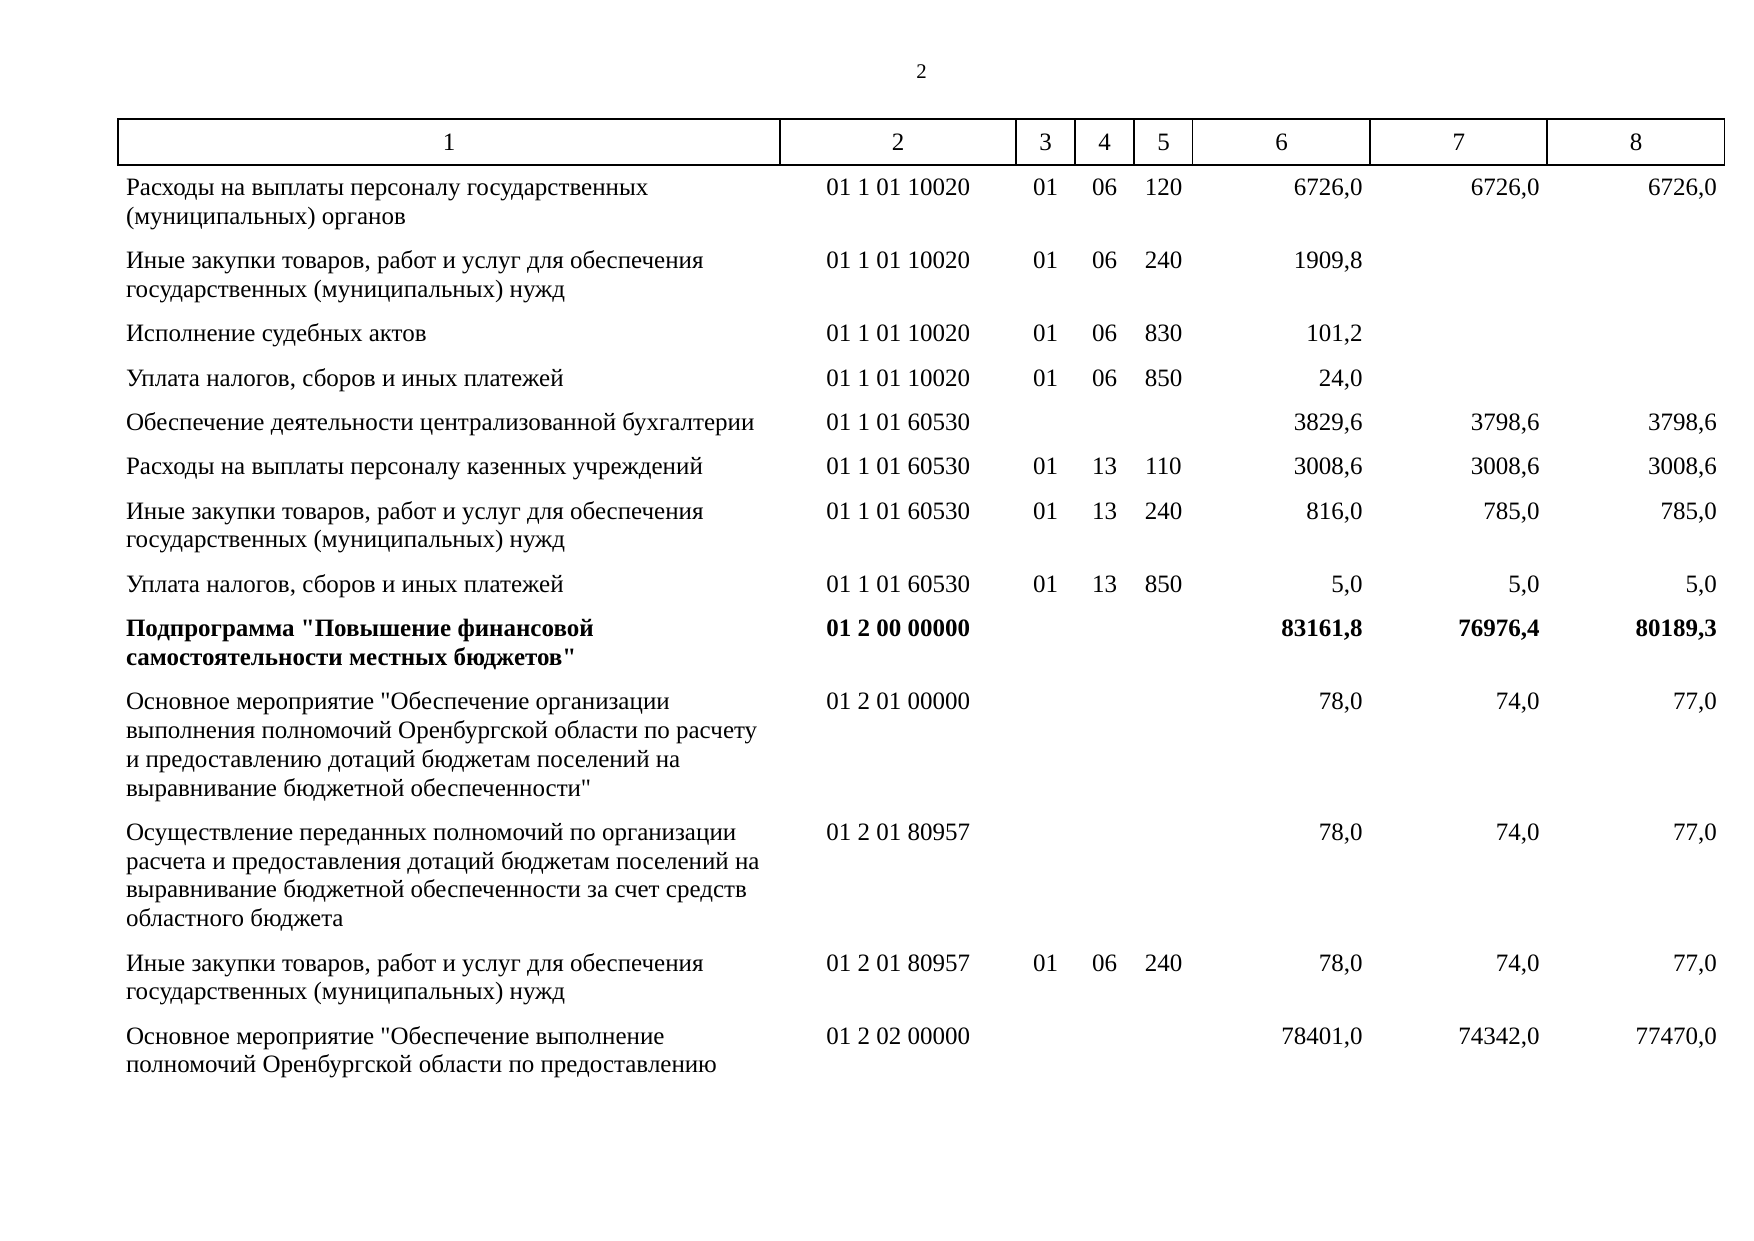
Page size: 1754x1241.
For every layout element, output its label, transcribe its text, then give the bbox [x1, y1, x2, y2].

table_header [1193, 120, 1369, 164]
table_cell 06 [1075, 166, 1134, 237]
table_cell 06 [1075, 310, 1134, 355]
table_header 1 [126, 128, 772, 156]
table_cell 06 [1075, 940, 1134, 1013]
table_cell 830 [1134, 310, 1193, 355]
table_cell 77,0 [1547, 809, 1724, 940]
table_cell 01 [1016, 166, 1075, 237]
table_cell Основное мероприятие "Обеспечение организации выполнения полномочий Оренбургской области по расчету и предоставлению дотаций бюджетам поселений на выравнивание бюджетной обеспеченности" [118, 679, 780, 809]
table_cell 816,0 [1193, 488, 1370, 561]
table_header 2 [788, 128, 1008, 156]
table_cell 5,0 [1193, 561, 1370, 605]
table_cell 850 [1134, 561, 1193, 605]
table_cell 01 2 01 80957 [780, 940, 1016, 1013]
table_cell 01 [1016, 310, 1075, 355]
table_cell 01 [1016, 561, 1075, 605]
table_cell Расходы на выплаты персоналу казенных учреждений [118, 444, 780, 488]
table_cell 13 [1075, 444, 1134, 488]
table_cell Уплата налогов, сборов и иных платежей [118, 355, 780, 399]
table_cell 01 1 01 10020 [780, 237, 1016, 310]
table_cell [1016, 399, 1075, 443]
table_cell 78401,0 [1193, 1013, 1370, 1086]
table_cell [1370, 310, 1547, 355]
table_cell 785,0 [1547, 488, 1724, 561]
table_cell [1547, 310, 1724, 355]
table_cell 77470,0 [1547, 1013, 1724, 1086]
table_cell 240 [1134, 237, 1193, 310]
table_cell [1134, 399, 1193, 443]
table_cell 01 [1016, 488, 1075, 561]
table_cell 13 [1075, 561, 1134, 605]
table_cell 77,0 [1547, 940, 1724, 1013]
table_cell 101,2 [1193, 310, 1370, 355]
table_cell 78,0 [1193, 940, 1370, 1013]
table_cell Осуществление переданных полномочий по организации расчета и предоставления дотаций бюджетам поселений на выравнивание бюджетной обеспеченности за счет средств областного бюджета [118, 809, 780, 940]
table_cell Уплата налогов, сборов и иных платежей [118, 561, 780, 605]
table_cell 01 2 02 00000 [780, 1013, 1016, 1086]
table_cell 74,0 [1370, 940, 1547, 1013]
table_header [119, 120, 779, 164]
table_cell 77,0 [1547, 679, 1724, 809]
table_cell 240 [1134, 940, 1193, 1013]
table_cell 6726,0 [1193, 166, 1370, 237]
table_cell [1547, 355, 1724, 399]
table_cell 78,0 [1193, 679, 1370, 809]
table_header [1017, 120, 1074, 164]
table_cell 01 1 01 60530 [780, 399, 1016, 443]
table_cell Иные закупки товаров, работ и услуг для обеспечения государственных (муниципальных) нужд [118, 488, 780, 561]
table_cell 120 [1134, 166, 1193, 237]
table_cell [1134, 679, 1193, 809]
table_cell Иные закупки товаров, работ и услуг для обеспечения государственных (муниципальных) нужд [118, 940, 780, 1013]
table_cell 01 [1016, 237, 1075, 310]
table_cell [1016, 809, 1075, 940]
table_header 3 [1024, 128, 1067, 156]
table_cell 3008,6 [1547, 444, 1724, 488]
table_cell Исполнение судебных актов [118, 310, 780, 355]
table_cell [1370, 237, 1547, 310]
table_cell [1016, 679, 1075, 809]
table_header [1371, 120, 1546, 164]
table_header 6 [1201, 128, 1362, 156]
table_cell 01 1 01 10020 [780, 310, 1016, 355]
table_cell 74342,0 [1370, 1013, 1547, 1086]
table_cell 1909,8 [1193, 237, 1370, 310]
table_cell 01 1 01 60530 [780, 488, 1016, 561]
table_cell 3798,6 [1370, 399, 1547, 443]
table_cell 240 [1134, 488, 1193, 561]
table_cell [1075, 1013, 1134, 1086]
table_cell 3798,6 [1547, 399, 1724, 443]
table_cell [1075, 679, 1134, 809]
table_cell 24,0 [1193, 355, 1370, 399]
table_header [1135, 120, 1192, 164]
table_cell 5,0 [1370, 561, 1547, 605]
table_cell 06 [1075, 355, 1134, 399]
table_cell [1370, 355, 1547, 399]
table_cell [1016, 605, 1075, 678]
table_cell 74,0 [1370, 679, 1547, 809]
table_cell [1016, 1013, 1075, 1086]
table_header 7 [1378, 128, 1539, 156]
table_header [1076, 120, 1133, 164]
table_header 8 [1555, 128, 1716, 156]
table_cell [1547, 237, 1724, 310]
table_cell 01 [1016, 444, 1075, 488]
table_cell 01 1 01 60530 [780, 444, 1016, 488]
table_header 4 [1083, 128, 1126, 156]
table_cell 13 [1075, 488, 1134, 561]
table_cell [1134, 605, 1193, 678]
table_cell 850 [1134, 355, 1193, 399]
table_cell 01 2 00 00000 [780, 605, 1016, 678]
table_cell 5,0 [1547, 561, 1724, 605]
table_cell 74,0 [1370, 809, 1547, 940]
table_header 5 [1142, 128, 1185, 156]
table_cell 01 2 01 80957 [780, 809, 1016, 940]
table_cell Основное мероприятие "Обеспечение выполнение полномочий Оренбургской области по предоставлению [118, 1013, 780, 1086]
table_cell 6726,0 [1370, 166, 1547, 237]
table_cell 78,0 [1193, 809, 1370, 940]
table_cell Иные закупки товаров, работ и услуг для обеспечения государственных (муниципальных) нужд [118, 237, 780, 310]
table_cell [1134, 809, 1193, 940]
table_cell Расходы на выплаты персоналу государственных (муниципальных) органов [118, 166, 780, 237]
table_cell 3008,6 [1370, 444, 1547, 488]
table_cell 6726,0 [1547, 166, 1724, 237]
table_cell [1075, 809, 1134, 940]
table_cell 01 [1016, 355, 1075, 399]
table_header [1548, 120, 1724, 164]
table_cell 01 [1016, 940, 1075, 1013]
table_cell 80189,3 [1547, 605, 1724, 678]
table_cell [1075, 605, 1134, 678]
table_cell 06 [1075, 237, 1134, 310]
table_cell 76976,4 [1370, 605, 1547, 678]
table_cell 3008,6 [1193, 444, 1370, 488]
table_cell 01 1 01 10020 [780, 166, 1016, 237]
table_cell Подпрограмма "Повышение финансовой самостоятельности местных бюджетов" [118, 605, 780, 678]
table_cell [1134, 1013, 1193, 1086]
table_cell 110 [1134, 444, 1193, 488]
table_header [781, 120, 1015, 164]
table_cell 01 1 01 60530 [780, 561, 1016, 605]
table_cell [1075, 399, 1134, 443]
table_cell 01 2 01 00000 [780, 679, 1016, 809]
table_cell Обеспечение деятельности централизованной бухгалтерии [118, 399, 780, 443]
table_cell 83161,8 [1193, 605, 1370, 678]
table_cell 785,0 [1370, 488, 1547, 561]
table_cell 3829,6 [1193, 399, 1370, 443]
table_cell 01 1 01 10020 [780, 355, 1016, 399]
